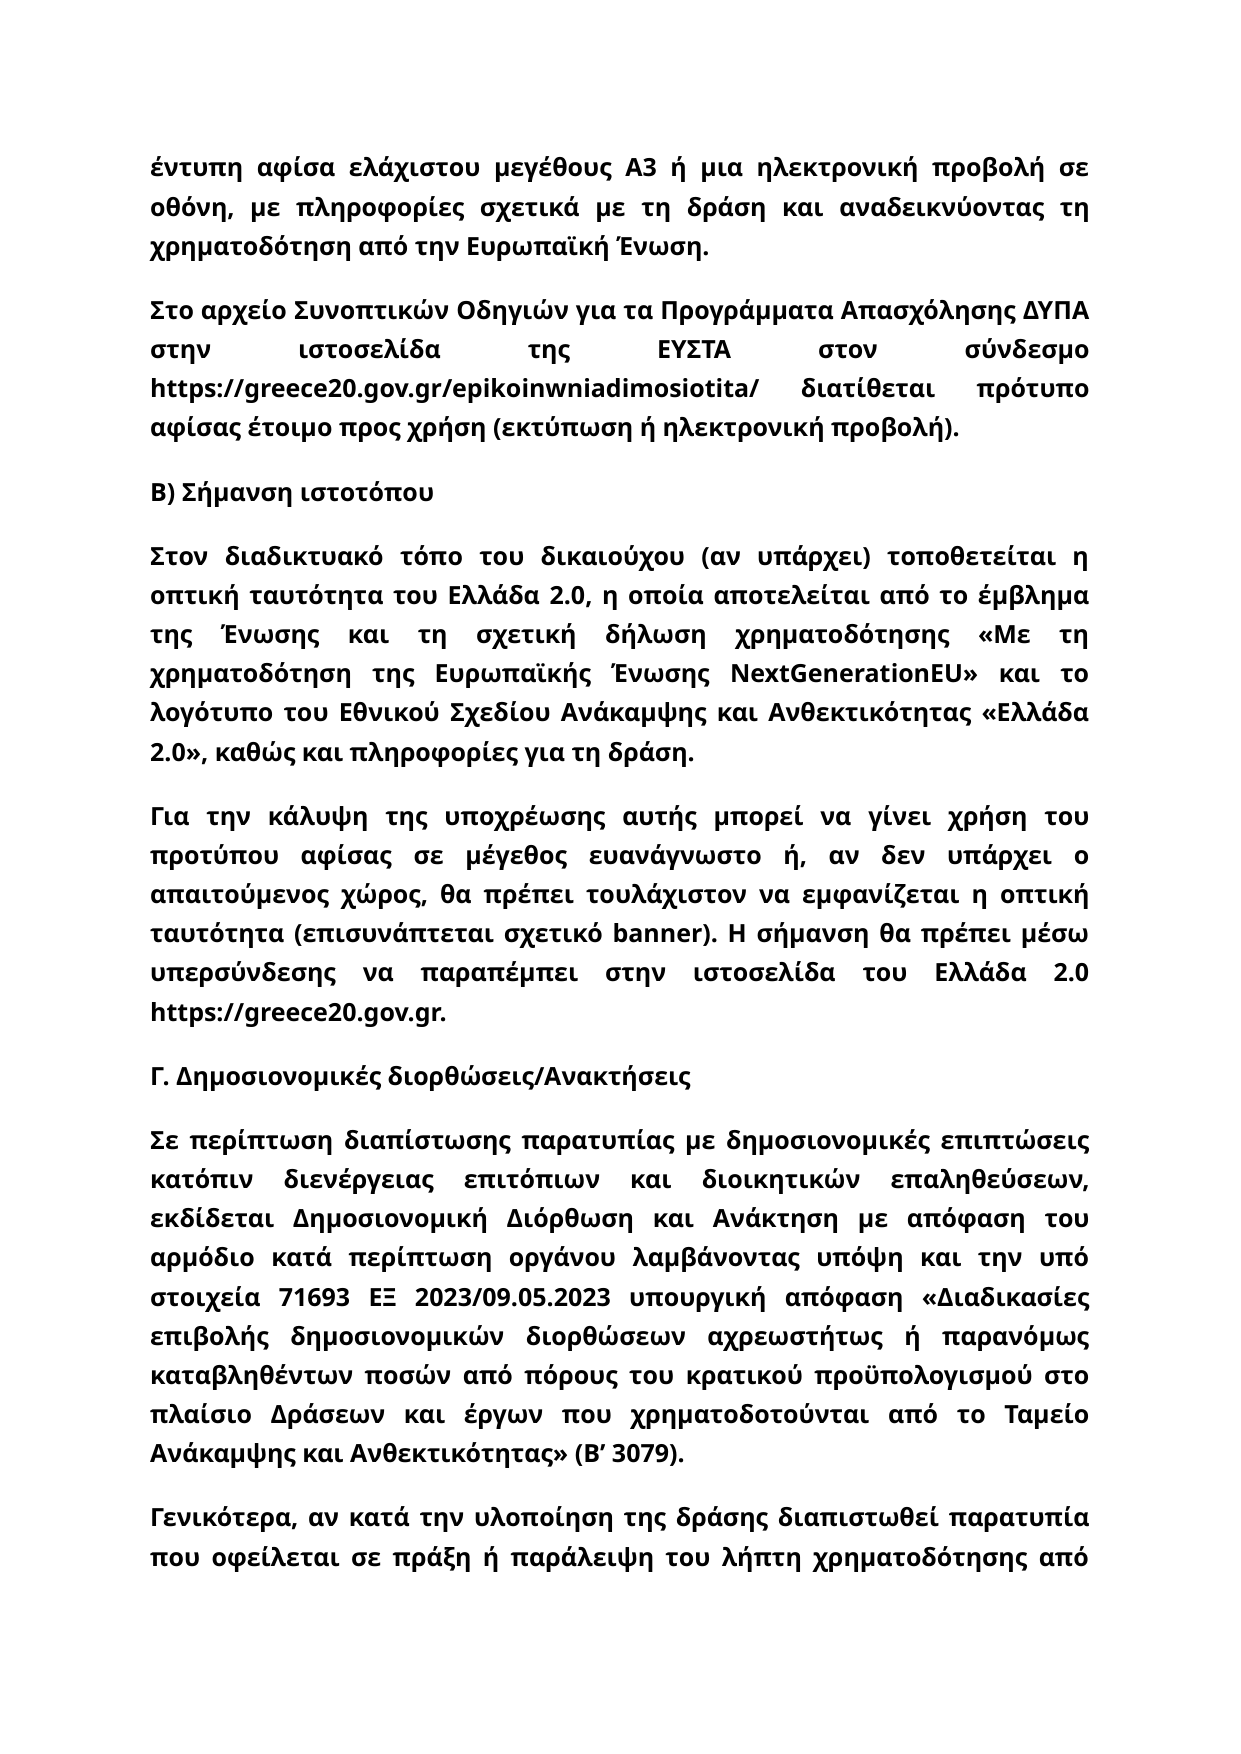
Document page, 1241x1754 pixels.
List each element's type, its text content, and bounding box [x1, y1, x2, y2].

text Στον διαδικτυακό τόπο του δικαιούχου (αν υπάρχει) τοποθετείται η οπτική ταυτότητα του Ελλάδα 2.0, η οποία αποτελείται από το έμβλημα της Ένωσης και τη σχετική δήλωση χρηματοδότησης «Με τη χρηματοδότηση της Ευρωπαϊκής Ένωσης NextGenerationEU» και το λογότυπο του Εθνικού Σχεδίου Ανάκαμψης και Ανθεκτικότητας «Ελλάδα 2.0», καθώς και πληροφορίες για τη δράση. [150, 538, 1090, 768]
text Στο αρχείο Συνοπτικών Οδηγιών για τα Προγράμματα Απασχόλησης ΔΥΠΑ στην ιστοσελίδα της ΕΥΣΤΑ στον σύνδεσμο https://greece20.gov.gr/epikoinwniadimosiotita/ διατίθεται πρότυπο αφίσας έτοιμο προς χρήση (εκτύπωση ή ηλεκτρονική προβολή). [150, 292, 1090, 444]
text Β) Σήμανση ιστοτόπου [150, 474, 1090, 508]
text Γενικότερα, αν κατά την υλοποίηση της δράσης διαπιστωθεί παρατυπία που οφείλεται σε πράξη ή παράλειψη του λήπτη χρηματοδότησης από [150, 1500, 1090, 1573]
text έντυπη αφίσα ελάχιστου μεγέθους Α3 ή μια ηλεκτρονική προβολή σε οθόνη, με πληροφορίες σχετικά με τη δράση και αναδεικνύοντας τη χρηματοδότηση από την Ευρωπαϊκή Ένωση. [150, 150, 1090, 262]
text Για την κάλυψη της υποχρέωσης αυτής μπορεί να γίνει χρήση του προτύπου αφίσας σε μέγεθος ευανάγνωστο ή, αν δεν υπάρχει ο απαιτούμενος χώρος, θα πρέπει τουλάχιστον να εμφανίζεται η οπτική ταυτότητα (επισυνάπτεται σχετικό banner). Η σήμανση θα πρέπει μέσω υπερσύνδεσης να παραπέμπει στην ιστοσελίδα του Ελλάδα 2.0 https://greece20.gov.gr. [150, 798, 1090, 1028]
text Σε περίπτωση διαπίστωσης παρατυπίας με δημοσιονομικές επιπτώσεις κατόπιν διενέργειας επιτόπιων και διοικητικών επαληθεύσεων, εκδίδεται Δημοσιονομική Διόρθωση και Ανάκτηση με απόφαση του αρμόδιο κατά περίπτωση οργάνου λαμβάνοντας υπόψη και την υπό στοιχεία 71693 ΕΞ 2023/09.05.2023 υπουργική απόφαση «Διαδικασίες επιβολής δημοσιονομικών διορθώσεων αχρεωστήτως ή παρανόμως καταβληθέντων ποσών από πόρους του κρατικού προϋπολογισμού στο πλαίσιο Δράσεων και έργων που χρηματοδοτούνται από το Ταμείο Ανάκαμψης και Ανθεκτικότητας» (Β’ 3079). [150, 1122, 1090, 1470]
text Γ. Δημοσιονομικές διορθώσεις/Ανακτήσεις [150, 1058, 1090, 1092]
